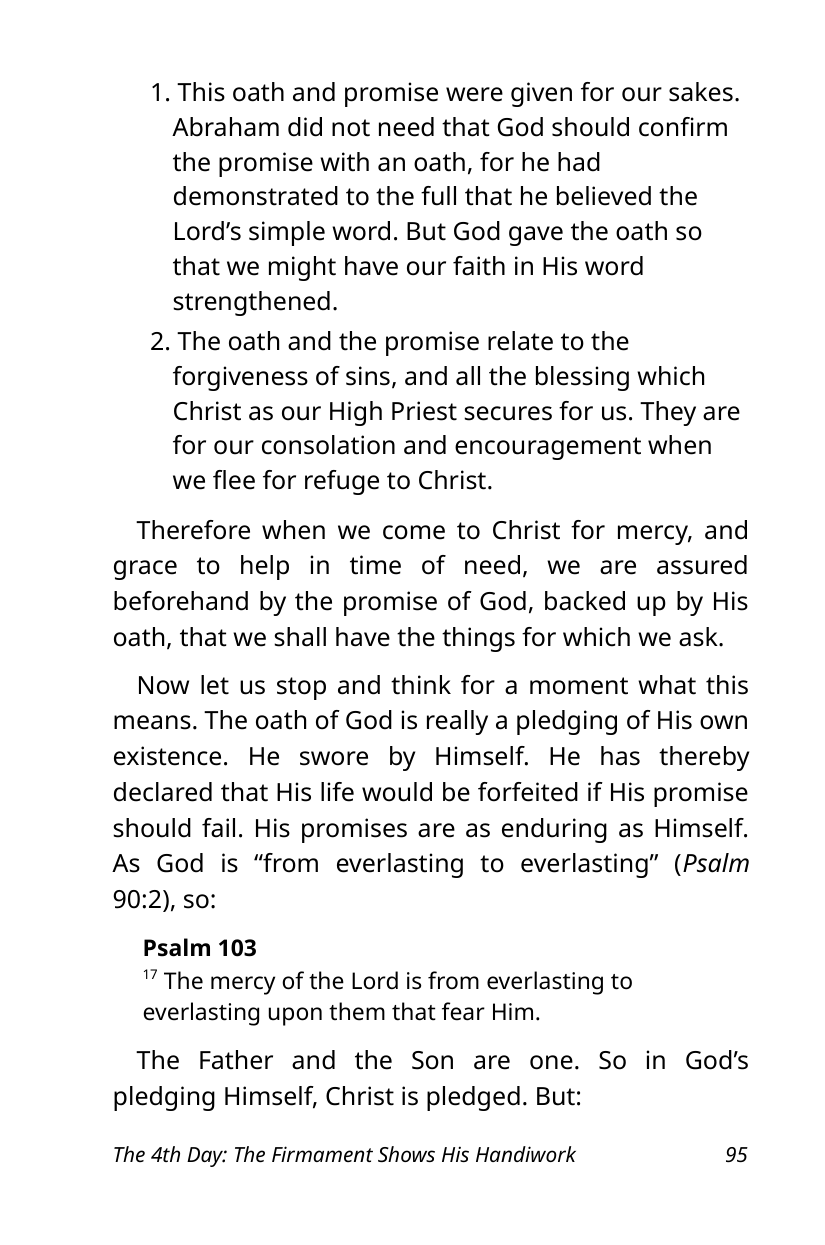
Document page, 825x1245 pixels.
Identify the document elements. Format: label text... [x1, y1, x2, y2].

list This oath and promise were given for our sakes. Abraham did not need that God should confirm the promise with an oath, for he had demonstrated to the full that he believed the Lord’s simple word. But God gave the oath so that we might have our faith in His word strengthened. [150, 75, 750, 317]
text Therefore when we come to Christ for mercy, and grace to help in time of need, we are assured beforehand by the promise of God, backed up by His oath, that we shall have the things for which we ask. [112, 512, 750, 653]
text Now let us stop and think for a moment what this means. The oath of God is really a pledging of His own existence. He swore by Himself. He has thereby declared that His life would be forfeited if His promise should fail. His promises are as enduring as Himself. As God is “from everlasting to everlasting” (Psalm 90:2), so: [112, 667, 750, 916]
text Psalm 103 [142, 932, 750, 964]
list The oath and the promise relate to the forgiveness of sins, and all the blessing which Christ as our High Priest secures for us. They are for our consolation and encouragement when we flee for refuge to Christ. [150, 324, 750, 497]
text The Father and the Son are one. So in God’s pledging Himself, Christ is pledged. But: [112, 1043, 750, 1112]
text 17 The mercy of the Lord is from everlasting to everlasting upon them that fear Him. [142, 965, 720, 1028]
